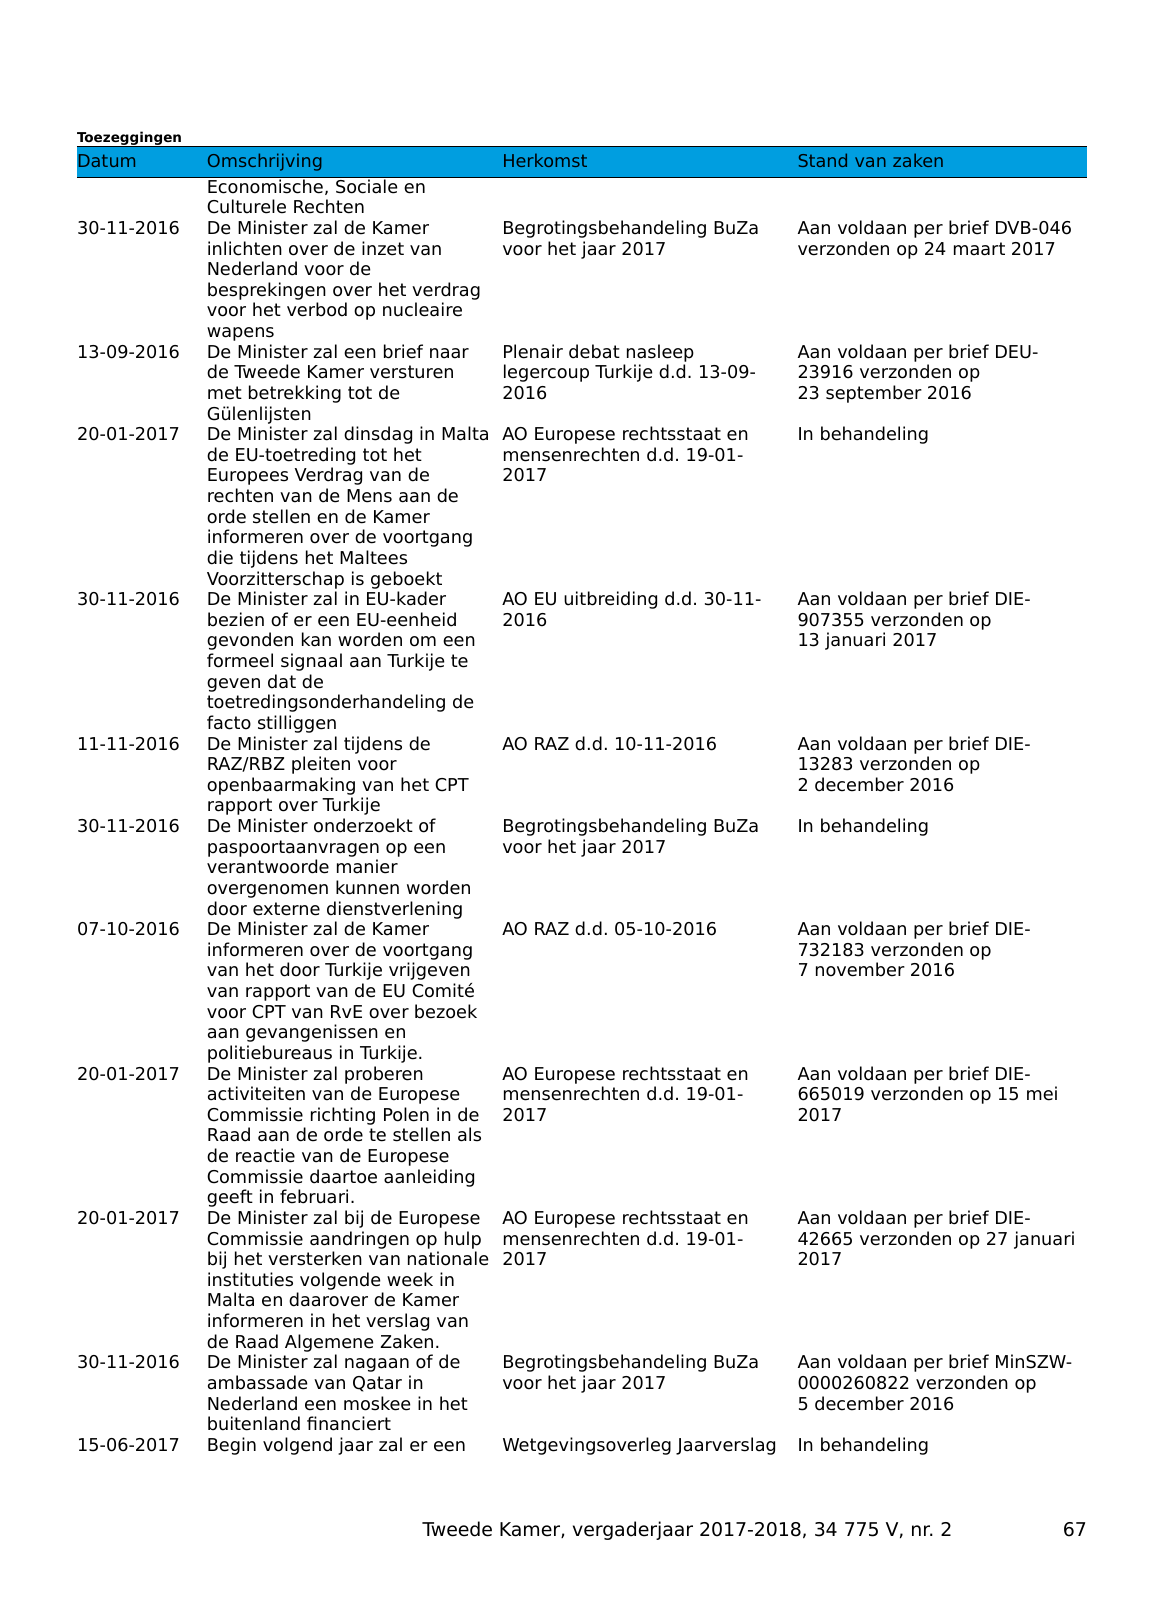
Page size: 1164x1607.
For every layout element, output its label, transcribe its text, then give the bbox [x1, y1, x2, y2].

table_cell Aan voldaan per brief DIE-42665 verzonden op 27 januari 2017 [791, 1208, 1087, 1352]
table_cell Herkomst [496, 147, 791, 177]
table_cell AO Europese rechtsstaat en mensenrechten d.d. 19-01-2017 [496, 1208, 791, 1352]
table_cell 20-01-2017 [77, 1064, 201, 1208]
table_cell De Minister onderzoekt of paspoortaanvragen op een verantwoorde manier overgenomen kunnen worden door externe dienstverlening [201, 816, 496, 919]
table_cell Plenair debat nasleep legercoup Turkije d.d. 13-09-2016 [496, 342, 791, 424]
table_cell In behandeling [791, 816, 1087, 919]
table_cell AO RAZ d.d. 05-10-2016 [496, 919, 791, 1063]
table_cell 20-01-2017 [77, 424, 201, 589]
table_cell Stand van zaken [791, 147, 1087, 177]
table_cell Economische, Sociale en Culturele Rechten [201, 178, 496, 218]
table_cell [496, 178, 791, 218]
table_cell Datum [77, 147, 201, 177]
table_cell De Minister zal nagaan of de ambassade van Qatar in Nederland een moskee in het buitenland financiert [201, 1352, 496, 1435]
table_cell Begin volgend jaar zal er een [201, 1435, 496, 1455]
table_cell 30-11-2016 [77, 589, 201, 733]
table_cell Begrotingsbehandeling BuZa voor het jaar 2017 [496, 218, 791, 342]
table_cell De Minister zal de Kamer inlichten over de inzet van Nederland voor de besprekingen over het verdrag voor het verbod op nucleaire wapens [201, 218, 496, 342]
table_cell AO Europese rechtsstaat en mensenrechten d.d. 19-01-2017 [496, 1064, 791, 1208]
table_cell Aan voldaan per brief MinSZW-0000260822 verzonden op 5 december 2016 [791, 1352, 1087, 1435]
table_cell Begrotingsbehandeling BuZa voor het jaar 2017 [496, 816, 791, 919]
table_cell Aan voldaan per brief DVB-046 verzonden op 24 maart 2017 [791, 218, 1087, 342]
table_cell In behandeling [791, 424, 1087, 589]
table_cell De Minister zal dinsdag in Malta de EU-toetreding tot het Europees Verdrag van de rechten van de Mens aan de orde stellen en de Kamer informeren over de voortgang die tijdens het Maltees Voorzitterschap is geboekt [201, 424, 496, 589]
table_cell De Minister zal in EU-kader bezien of er een EU-eenheid gevonden kan worden om een formeel signaal aan Turkije te geven dat de toetredingsonderhandeling de facto stilliggen [201, 589, 496, 733]
table_cell Aan voldaan per brief DIE-907355 verzonden op 13 januari 2017 [791, 589, 1087, 733]
table_cell Wetgevingsoverleg Jaarverslag [496, 1435, 791, 1455]
table_cell AO RAZ d.d. 10-11-2016 [496, 734, 791, 816]
table_cell Aan voldaan per brief DEU-23916 verzonden op 23 september 2016 [791, 342, 1087, 424]
table_cell 30-11-2016 [77, 816, 201, 919]
table_cell In behandeling [791, 1435, 1087, 1455]
table_cell De Minister zal een brief naar de Tweede Kamer versturen met betrekking tot de Gülenlijsten [201, 342, 496, 424]
table_cell 13-09-2016 [77, 342, 201, 424]
table_cell 30-11-2016 [77, 1352, 201, 1435]
table_cell 20-01-2017 [77, 1208, 201, 1352]
table_cell [791, 178, 1087, 218]
table_cell 11-11-2016 [77, 734, 201, 816]
table_cell 07-10-2016 [77, 919, 201, 1063]
table_cell Omschrijving [201, 147, 496, 177]
table_cell De Minister zal de Kamer informeren over de voortgang van het door Turkije vrijgeven van rapport van de EU Comité voor CPT van RvE over bezoek aan gevangenissen en politiebureaus in Turkije. [201, 919, 496, 1063]
table_cell AO Europese rechtsstaat en mensenrechten d.d. 19-01-2017 [496, 424, 791, 589]
table_cell 30-11-2016 [77, 218, 201, 342]
table_cell 15-06-2017 [77, 1435, 201, 1455]
table_cell De Minister zal proberen activiteiten van de Europese Commissie richting Polen in de Raad aan de orde te stellen als de reactie van de Europese Commissie daartoe aanleiding geeft in februari. [201, 1064, 496, 1208]
table_cell AO EU uitbreiding d.d. 30-11-2016 [496, 589, 791, 733]
table_cell Begrotingsbehandeling BuZa voor het jaar 2017 [496, 1352, 791, 1435]
table_header Toezeggingen [77, 130, 1087, 146]
table_cell Aan voldaan per brief DIE-732183 verzonden op 7 november 2016 [791, 919, 1087, 1063]
table_cell De Minister zal tijdens de RAZ/RBZ pleiten voor openbaarmaking van het CPT rapport over Turkije [201, 734, 496, 816]
table_cell Aan voldaan per brief DIE-665019 verzonden op 15 mei 2017 [791, 1064, 1087, 1208]
table_cell [77, 178, 201, 218]
table_cell De Minister zal bij de Europese Commissie aandringen op hulp bij het versterken van nationale instituties volgende week in Malta en daarover de Kamer informeren in het verslag van de Raad Algemene Zaken. [201, 1208, 496, 1352]
table_cell Aan voldaan per brief DIE-13283 verzonden op 2 december 2016 [791, 734, 1087, 816]
